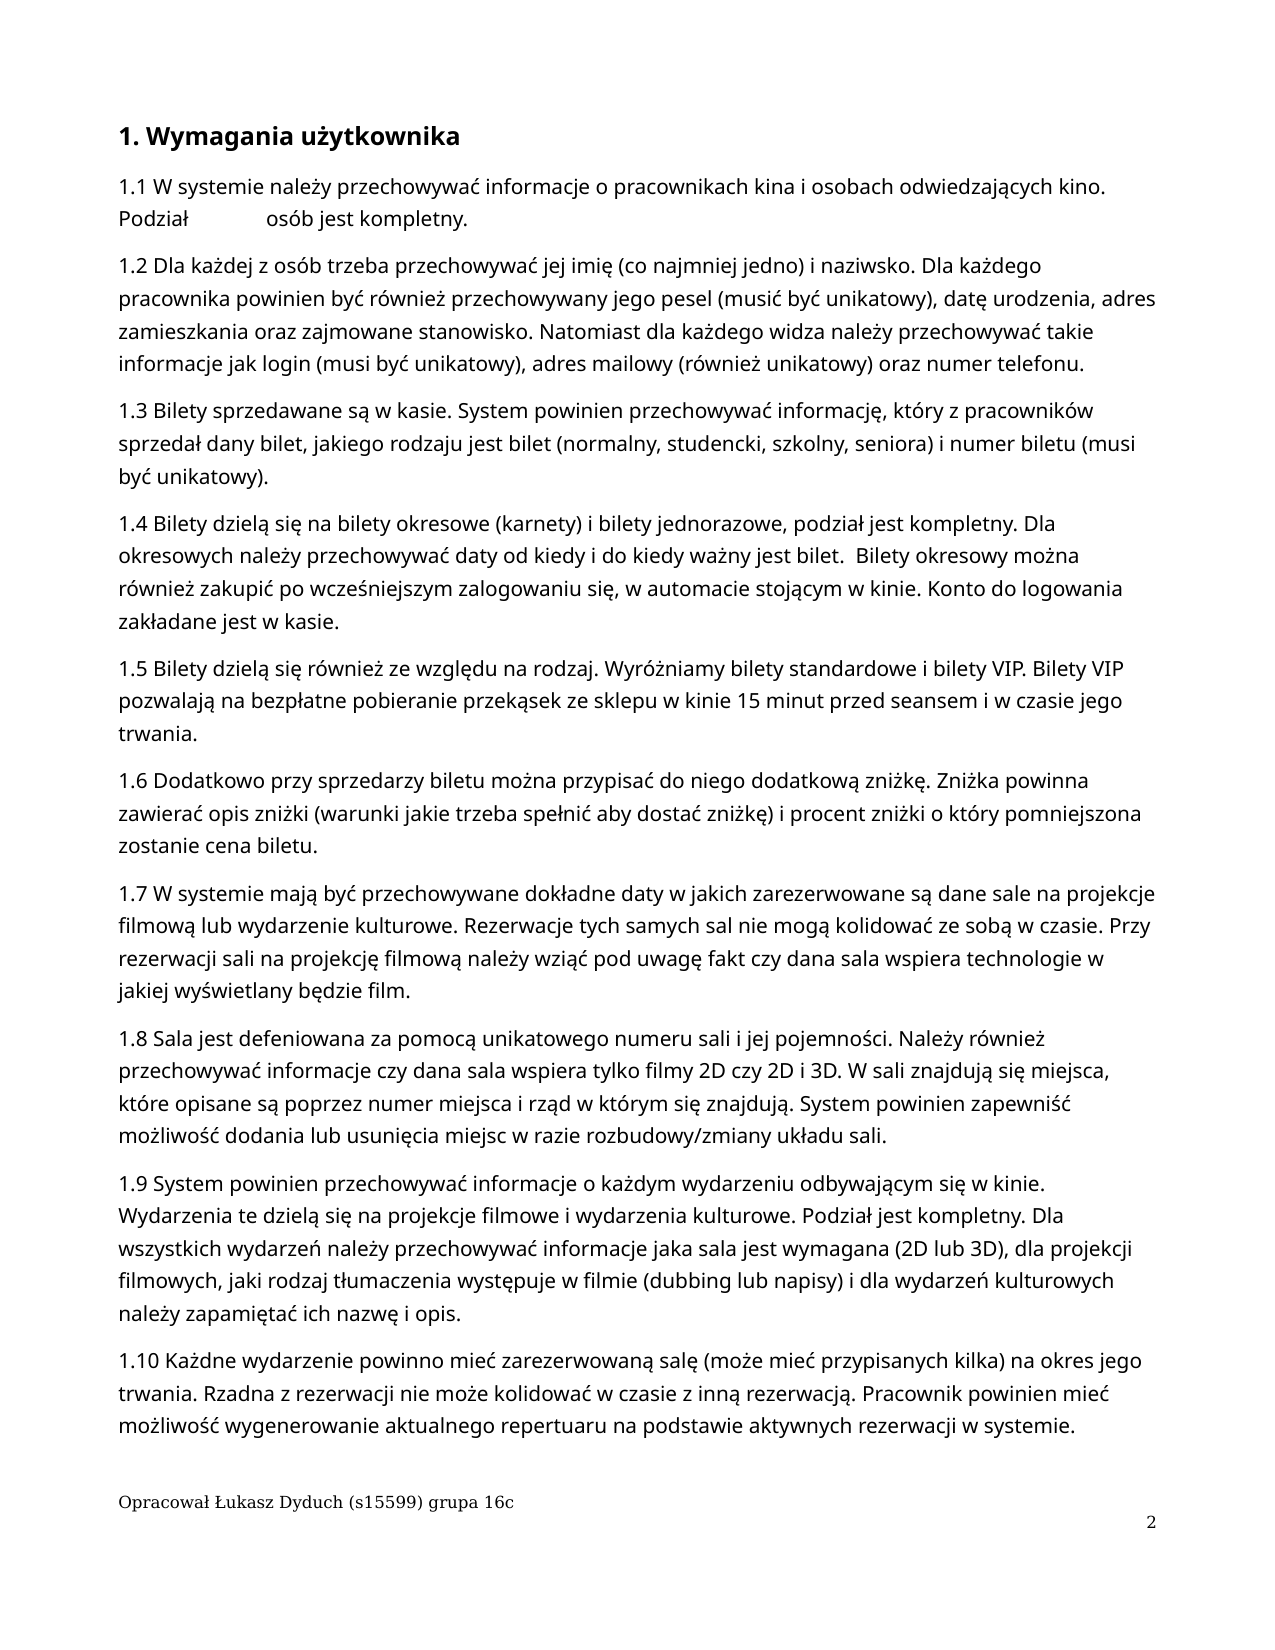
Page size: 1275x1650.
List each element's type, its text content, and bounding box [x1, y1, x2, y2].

text 1.10 Każdne wydarzenie powinno mieć zarezerwowaną salę (może mieć przypisanych kilka) na okres jego trwania. Rzadna z rezerwacji nie może kolidować w czasie z inną rezerwacją. Pracownik powinien mieć możliwość wygenerowanie aktualnego repertuaru na podstawie aktywnych rezerwacji w systemie. [118, 1346, 1157, 1440]
text 1.6 Dodatkowo przy sprzedarzy biletu można przypisać do niego dodatkową zniżkę. Zniżka powinna zawierać opis zniżki (warunki jakie trzeba spełnić aby dostać zniżkę) i procent zniżki o który pomniejszona zostanie cena biletu. [118, 766, 1157, 860]
text 1.8 Sala jest defeniowana za pomocą unikatowego numeru sali i jej pojemności. Należy również przechowywać informacje czy dana sala wspiera tylko filmy 2D czy 2D i 3D. W sali znajdują się miejsca, które opisane są poprzez numer miejsca i rząd w którym się znajdują. System powinien zapewniść możliwość dodania lub usunięcia miejsc w razie rozbudowy/zmiany układu sali. [118, 1024, 1157, 1150]
text 1.4 Bilety dzielą się na bilety okresowe (karnety) i bilety jednorazowe, podział jest kompletny. Dla okresowych należy przechowywać daty od kiedy i do kiedy ważny jest bilet. Bilety okresowy można również zakupić po wcześniejszym zalogowaniu się, w automacie stojącym w kinie. Konto do logowania zakładane jest w kasie. [118, 509, 1157, 635]
text 1.1 W systemie należy przechowywać informacje o pracownikach kina i osobach odwiedzających kino. Podział osób jest kompletny. [118, 172, 1157, 233]
text 1.9 System powinien przechowywać informacje o każdym wydarzeniu odbywającym się w kinie. Wydarzenia te dzielą się na projekcje filmowe i wydarzenia kulturowe. Podział jest kompletny. Dla wszystkich wydarzeń należy przechowywać informacje jaka sala jest wymagana (2D lub 3D), dla projekcji filmowych, jaki rodzaj tłumaczenia występuje w filmie (dubbing lub napisy) i dla wydarzeń kulturowych należy zapamiętać ich nazwę i opis. [118, 1169, 1157, 1328]
text 1.5 Bilety dzielą się również ze względu na rodzaj. Wyróżniamy bilety standardowe i bilety VIP. Bilety VIP pozwalają na bezpłatne pobieranie przekąsek ze sklepu w kinie 15 minut przed seansem i w czasie jego trwania. [118, 654, 1157, 748]
text 1.2 Dla każdej z osób trzeba przechowywać jej imię (co najmniej jedno) i naziwsko. Dla każdego pracownika powinien być również przechowywany jego pesel (musić być unikatowy), datę urodzenia, adres zamieszkania oraz zajmowane stanowisko. Natomiast dla każdego widza należy przechowywać takie informacje jak login (musi być unikatowy), adres mailowy (również unikatowy) oraz numer telefonu. [118, 252, 1157, 378]
text 1. Wymagania użytkownika [118, 118, 1157, 152]
text 1.3 Bilety sprzedawane są w kasie. System powinien przechowywać informację, który z pracowników sprzedał dany bilet, jakiego rodzaju jest bilet (normalny, studencki, szkolny, seniora) i numer biletu (musi być unikatowy). [118, 397, 1157, 490]
text 1.7 W systemie mają być przechowywane dokładne daty w jakich zarezerwowane są dane sale na projekcje filmową lub wydarzenie kulturowe. Rezerwacje tych samych sal nie mogą kolidować ze sobą w czasie. Przy rezerwacji sali na projekcję filmową należy wziąć pod uwagę fakt czy dana sala wspiera technologie w jakiej wyświetlany będzie film. [118, 879, 1157, 1005]
